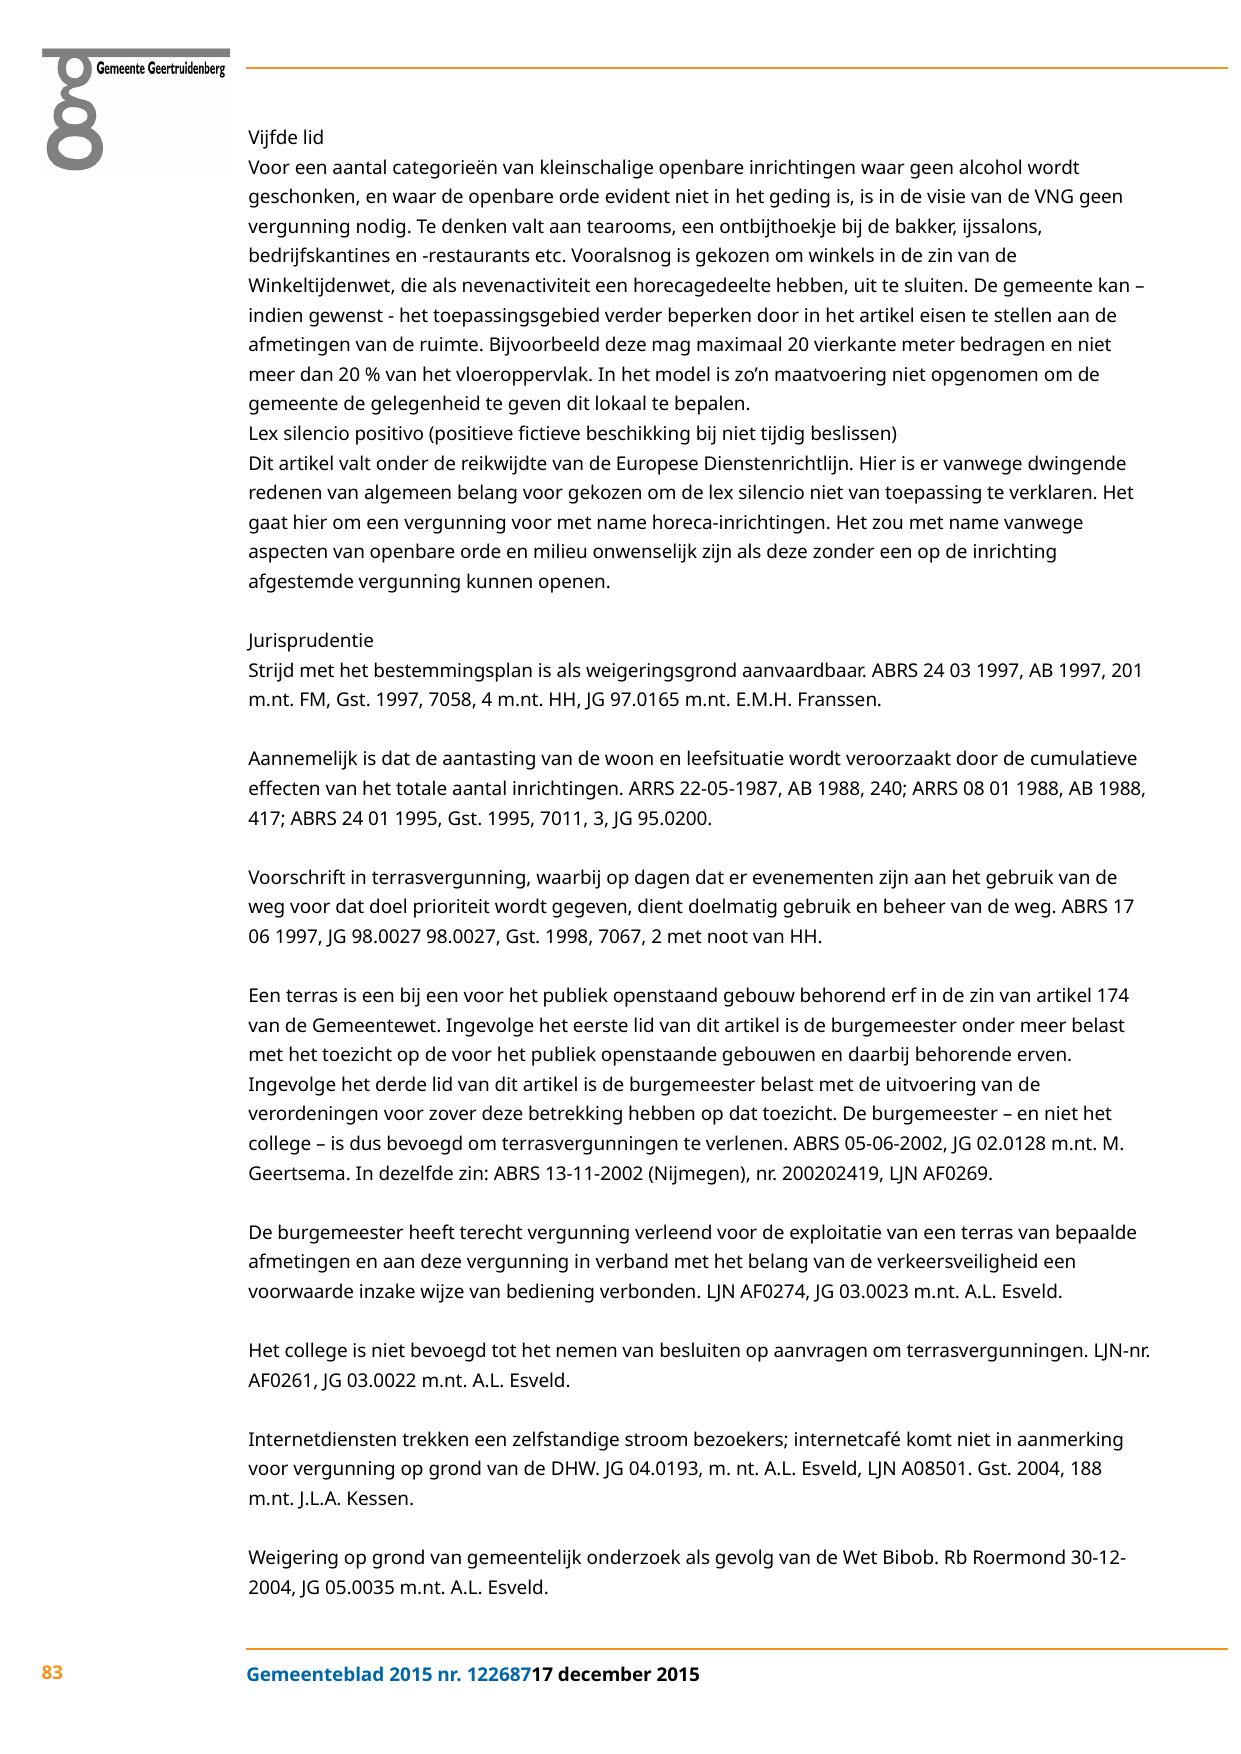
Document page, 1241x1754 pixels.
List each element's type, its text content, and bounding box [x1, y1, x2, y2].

text Internetdiensten trekken een zelfstandige stroom bezoekers; internetcafé komt niet in aanmerking voor vergunning op grond van de DHW. JG 04.0193, m. nt. A.L. Esveld, LJN A08501. Gst. 2004, 188 m.nt. J.L.A. Kessen. [248, 1426, 1152, 1511]
text Een terras is een bij een voor het publiek openstaand gebouw behorend erf in de zin van artikel 174 van de Gemeentewet. Ingevolge het eerste lid van dit artikel is de burgemeester onder meer belast met het toezicht op de voor het publiek openstaande gebouwen en daarbij behorende erven. Ingevolge het derde lid van dit artikel is de burgemeester belast met de uitvoering van de verordeningen voor zover deze betrekking hebben op dat toezicht. De burgemeester – en niet het college – is dus bevoegd om terrasvergunningen te verlenen. ABRS 05-06-2002, JG 02.0128 m.nt. M. Geertsema. In dezelfde zin: ABRS 13-11-2002 (Nijmegen), nr. 200202419, LJN AF0269. [248, 982, 1152, 1186]
text Voorschrift in terrasvergunning, waarbij op dagen dat er evenementen zijn aan het gebruik van de weg voor dat doel prioriteit wordt gegeven, dient doelmatig gebruik en beheer van de weg. ABRS 17 06 1997, JG 98.0027 98.0027, Gst. 1998, 7067, 2 met noot van HH. [248, 864, 1152, 949]
text De burgemeester heeft terecht vergunning verleend voor de exploitatie van een terras van bepaalde afmetingen en aan deze vergunning in verband met het belang van de verkeersveiligheid een voorwaarde inzake wijze van bediening verbonden. LJN AF0274, JG 03.0023 m.nt. A.L. Esveld. [248, 1219, 1152, 1304]
picture [41, 47, 231, 172]
text Dit artikel valt onder de reikwijdte van de Europese Dienstenrichtlijn. Hier is er vanwege dwingende redenen van algemeen belang voor gekozen om de lex silencio niet van toepassing te verklaren. Het gaat hier om een vergunning voor met name horeca-inrichtingen. Het zou met name vanwege aspecten van openbare orde en milieu onwenselijk zijn als deze zonder een op de inrichting afgestemde vergunning kunnen openen. [248, 450, 1152, 594]
text Voor een aantal categorieën van kleinschalige openbare inrichtingen waar geen alcohol wordt geschonken, en waar de openbare orde evident niet in het geding is, is in de visie van de VNG geen vergunning nodig. Te denken valt aan tearooms, een ontbijthoekje bij de bakker, ijssalons, bedrijfskantines en -restaurants etc. Vooralsnog is gekozen om winkels in de zin van de Winkeltijdenwet, die als nevenactiviteit een horecagedeelte hebben, uit te sluiten. De gemeente kan – indien gewenst - het toepassingsgebied verder beperken door in het artikel eisen te stellen aan de afmetingen van de ruimte. Bijvoorbeeld deze mag maximaal 20 vierkante meter bedragen en niet meer dan 20 % van het vloeroppervlak. In het model is zo’n maatvoering niet opgenomen om de gemeente de gelegenheid te geven dit lokaal te bepalen. [248, 154, 1152, 416]
text Lex silencio positivo (positieve fictieve beschikking bij niet tijdig beslissen) [248, 420, 1152, 446]
text Aannemelijk is dat de aantasting van de woon en leefsituatie wordt veroorzaakt door de cumulatieve effecten van het totale aantal inrichtingen. ARRS 22-05-1987, AB 1988, 240; ARRS 08 01 1988, AB 1988, 417; ABRS 24 01 1995, Gst. 1995, 7011, 3, JG 95.0200. [248, 746, 1152, 831]
text Strijd met het bestemmingsplan is als weigeringsgrond aanvaardbaar. ABRS 24 03 1997, AB 1997, 201 m.nt. FM, Gst. 1997, 7058, 4 m.nt. HH, JG 97.0165 m.nt. E.M.H. Franssen. [248, 657, 1152, 712]
text Weigering op grond van gemeentelijk onderzoek als gevolg van de Wet Bibob. Rb Roermond 30-12-2004, JG 05.0035 m.nt. A.L. Esveld. [248, 1544, 1152, 1600]
text Het college is niet bevoegd tot het nemen van besluiten op aanvragen om terrasvergunningen. LJN-nr. AF0261, JG 03.0022 m.nt. A.L. Esveld. [248, 1337, 1152, 1393]
text Jurisprudentie [248, 627, 1152, 653]
text Vijfde lid [248, 124, 1152, 150]
